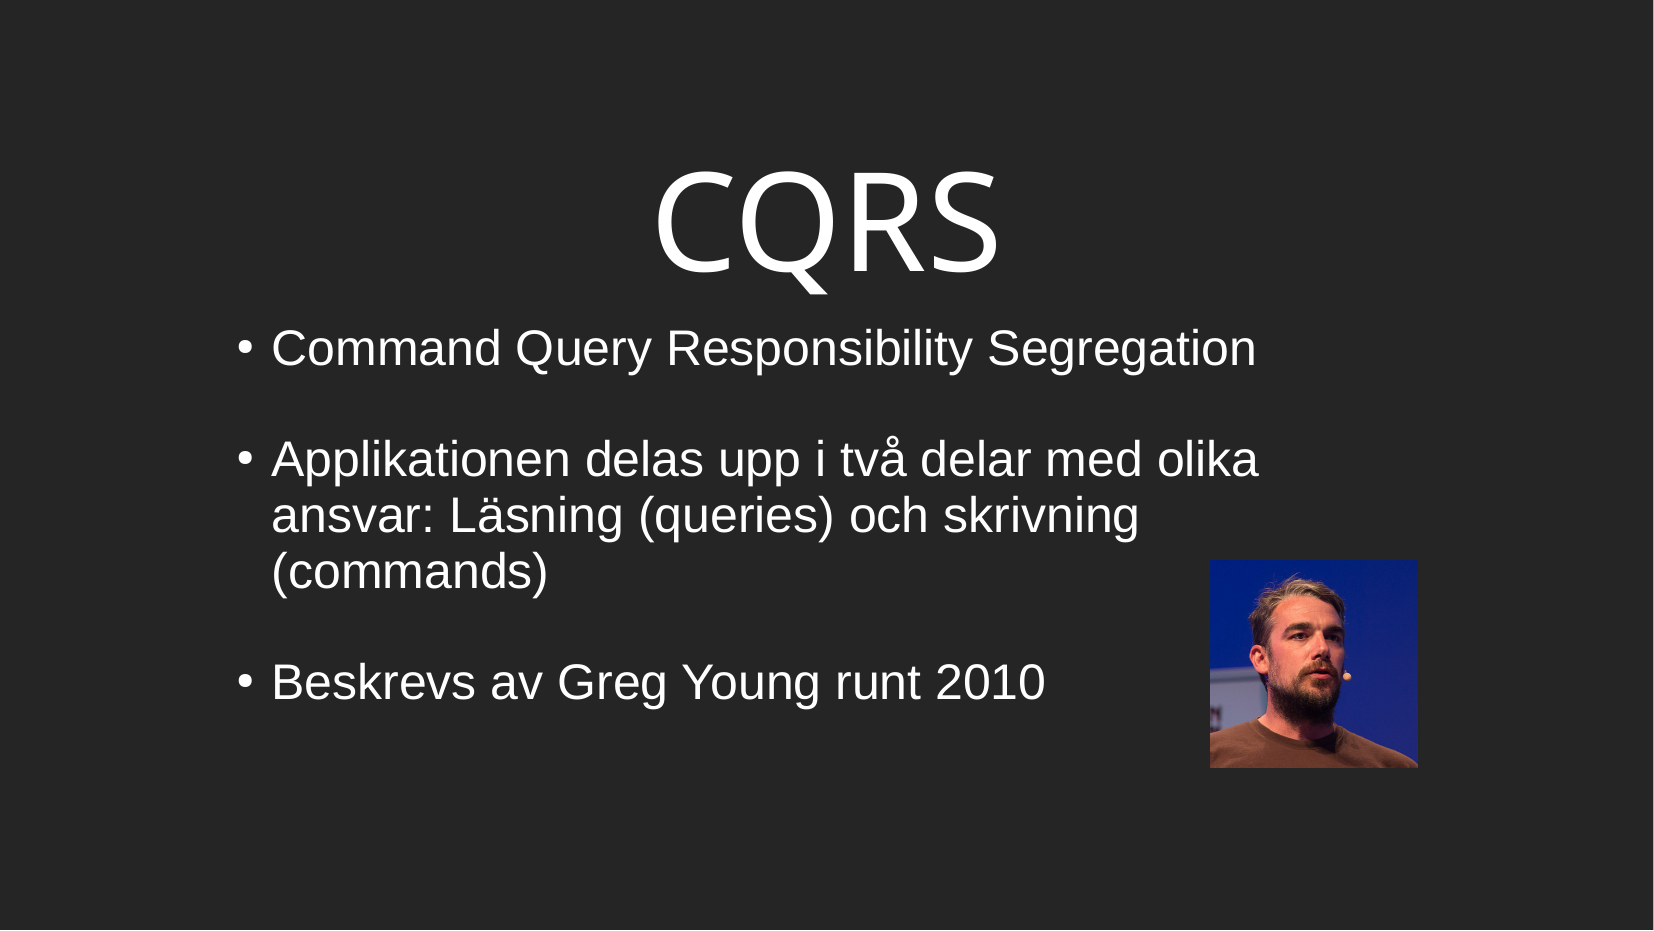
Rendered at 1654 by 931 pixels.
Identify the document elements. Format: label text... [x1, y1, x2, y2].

text_box Command Query Responsibility Segregation Applikationen delas upp i två delar med olika ansvar: Läsning (queries) och skrivning (commands) Beskrevs av Greg Young runt 2010 [236, 319, 1418, 822]
title CQRS [82, 110, 1571, 325]
picture [1210, 560, 1418, 768]
